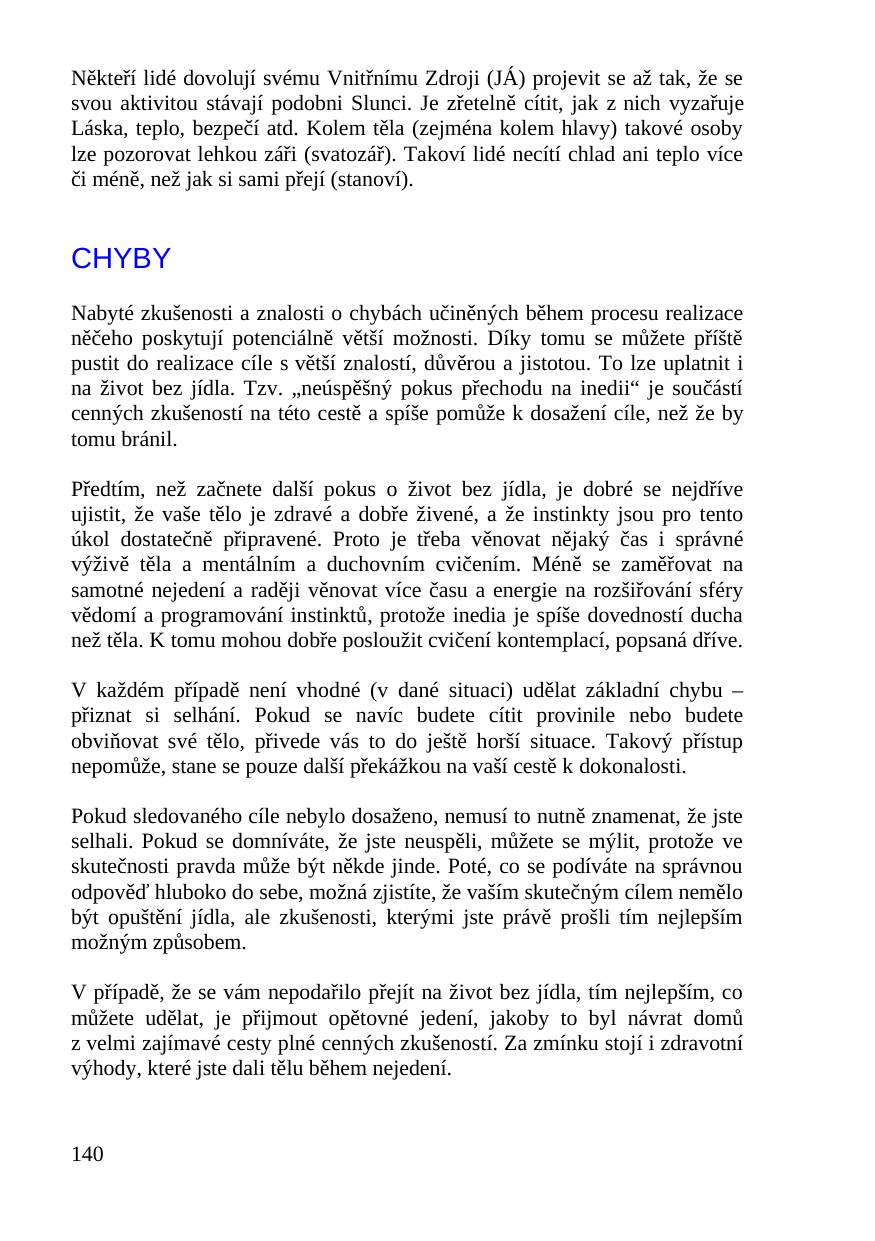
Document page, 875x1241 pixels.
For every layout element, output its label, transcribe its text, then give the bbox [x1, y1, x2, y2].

text Nabyté zkušenosti a znalosti o chybách učiněných během procesu realizace něčeho poskytují potenciálně větší možnosti. Díky tomu se můžete příště pustit do realizace cíle s větší znalostí, důvěrou a jistotou. To lze uplatnit i na život bez jídla. Tzv. „neúspěšný pokus přechodu na inedii“ je součástí cenných zkušeností na této cestě a spíše pomůže k dosažení cíle, než že by tomu bránil. [71, 299, 744, 451]
text V každém případě není vhodné (v dané situaci) udělat základní chybu – přiznat si selhání. Pokud se navíc budete cítit provinile nebo budete obviňovat své tělo, přivede vás to do ještě horší situace. Takový přístup nepomůže, stane se pouze další překážkou na vaší cestě k dokonalosti. [71, 677, 744, 778]
text Předtím, než začnete další pokus o život bez jídla, je dobré se nejdříve ujistit, že vaše tělo je zdravé a dobře živené, a že instinkty jsou pro tento úkol dostatečně připravené. Proto je třeba věnovat nějaký čas i správné výživě těla a mentálním a duchovním cvičením. Méně se zaměřovat na samotné nejedení a raději věnovat více času a energie na rozšiřování sféry vědomí a programování instinktů, protože inedia je spíše dovedností ducha než těla. K tomu mohou dobře posloužit cvičení kontemplací, popsaná dříve. [71, 476, 744, 652]
text Někteří lidé dovolují svému Vnitřnímu Zdroji (JÁ) projevit se až tak, že se svou aktivitou stávají podobni Slunci. Je zřetelně cítit, jak z nich vyzařuje Láska, teplo, bezpečí atd. Kolem těla (zejména kolem hlavy) takové osoby lze pozorovat lehkou záři (svatozář). Takoví lidé necítí chlad ani teplo více či méně, než jak si sami přejí (stanoví). [71, 65, 744, 191]
subtitle CHYBY [71, 241, 744, 274]
text V případě, že se vám nepodařilo přejít na život bez jídla, tím nejlepším, co můžete udělat, je přijmout opětovné jedení, jakoby to byl návrat domů z velmi zajímavé cesty plné cenných zkušeností. Za zmínku stojí i zdravotní výhody, které jste dali tělu během nejedení. [71, 979, 744, 1080]
text Pokud sledovaného cíle nebylo dosaženo, nemusí to nutně znamenat, že jste selhali. Pokud se domníváte, že jste neuspěli, můžete se mýlit, protože ve skutečnosti pravda může být někde jinde. Poté, co se podíváte na správnou odpověď hluboko do sebe, možná zjistíte, že vaším skutečným cílem nemělo být opuštění jídla, ale zkušenosti, kterými jste právě prošli tím nejlepším možným způsobem. [71, 803, 744, 954]
